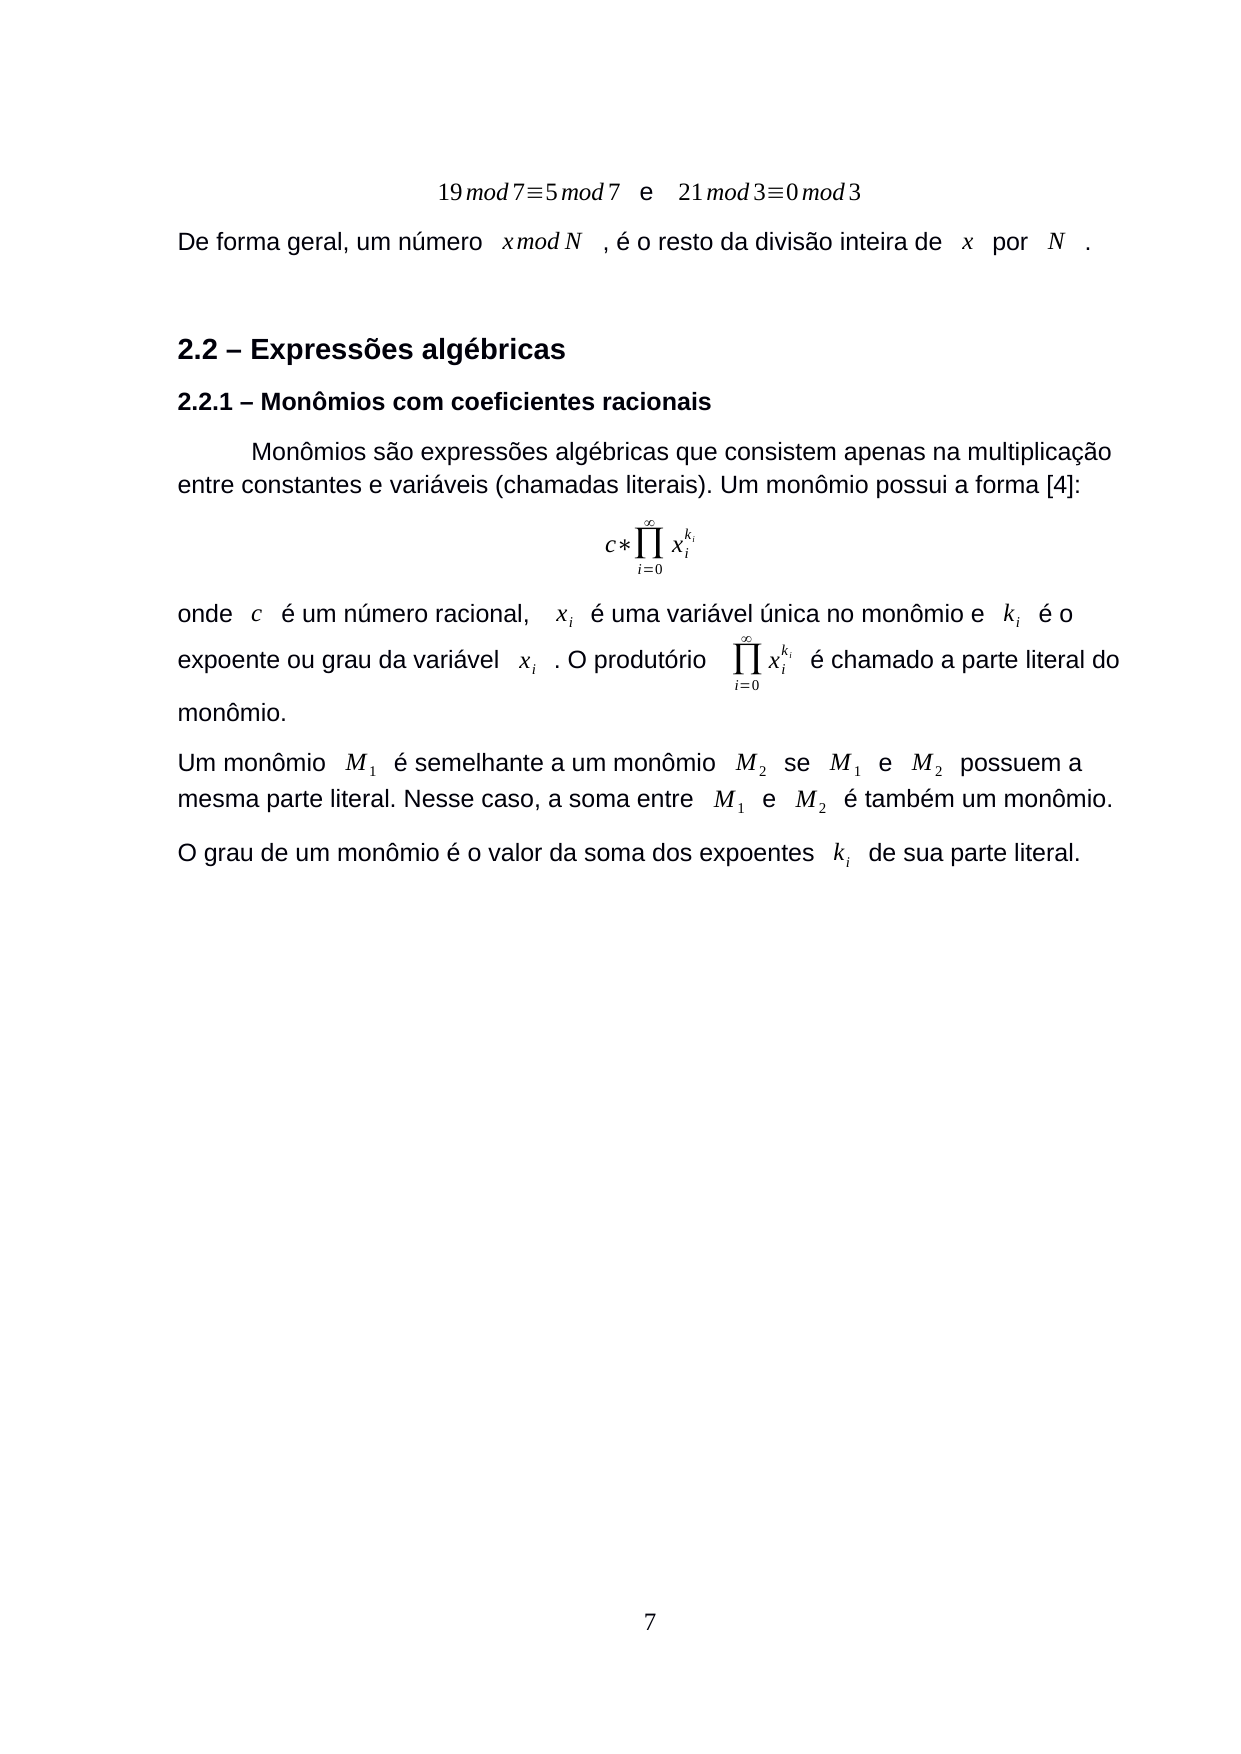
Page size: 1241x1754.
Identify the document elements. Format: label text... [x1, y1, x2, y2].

text 2.2 – Expressões algébricas [177, 332, 1122, 365]
text 2.2.1 – Monômios com coeficientes racionais [177, 387, 1122, 416]
text ondeé um número racional, é uma variável única no monômio eé o expoente ou grau da variável. O produtório é chamado a parte literal do monômio. [177, 599, 1122, 727]
text Monômios são expressões algébricas que consistem apenas na multiplicação entre constantes e variáveis (chamadas literais). Um monômio possui a forma [4]: [177, 437, 1122, 498]
text Um monômioé semelhante a um monômioseepossuem a mesma parte literal. Nesse caso, a soma entreeé também um monômio. [177, 748, 1122, 817]
text e [177, 177, 1122, 206]
text De forma geral, um número, é o resto da divisão inteira depor. [177, 227, 1122, 256]
text O grau de um monômio é o valor da soma dos expoentesde sua parte literal. [177, 838, 1122, 870]
